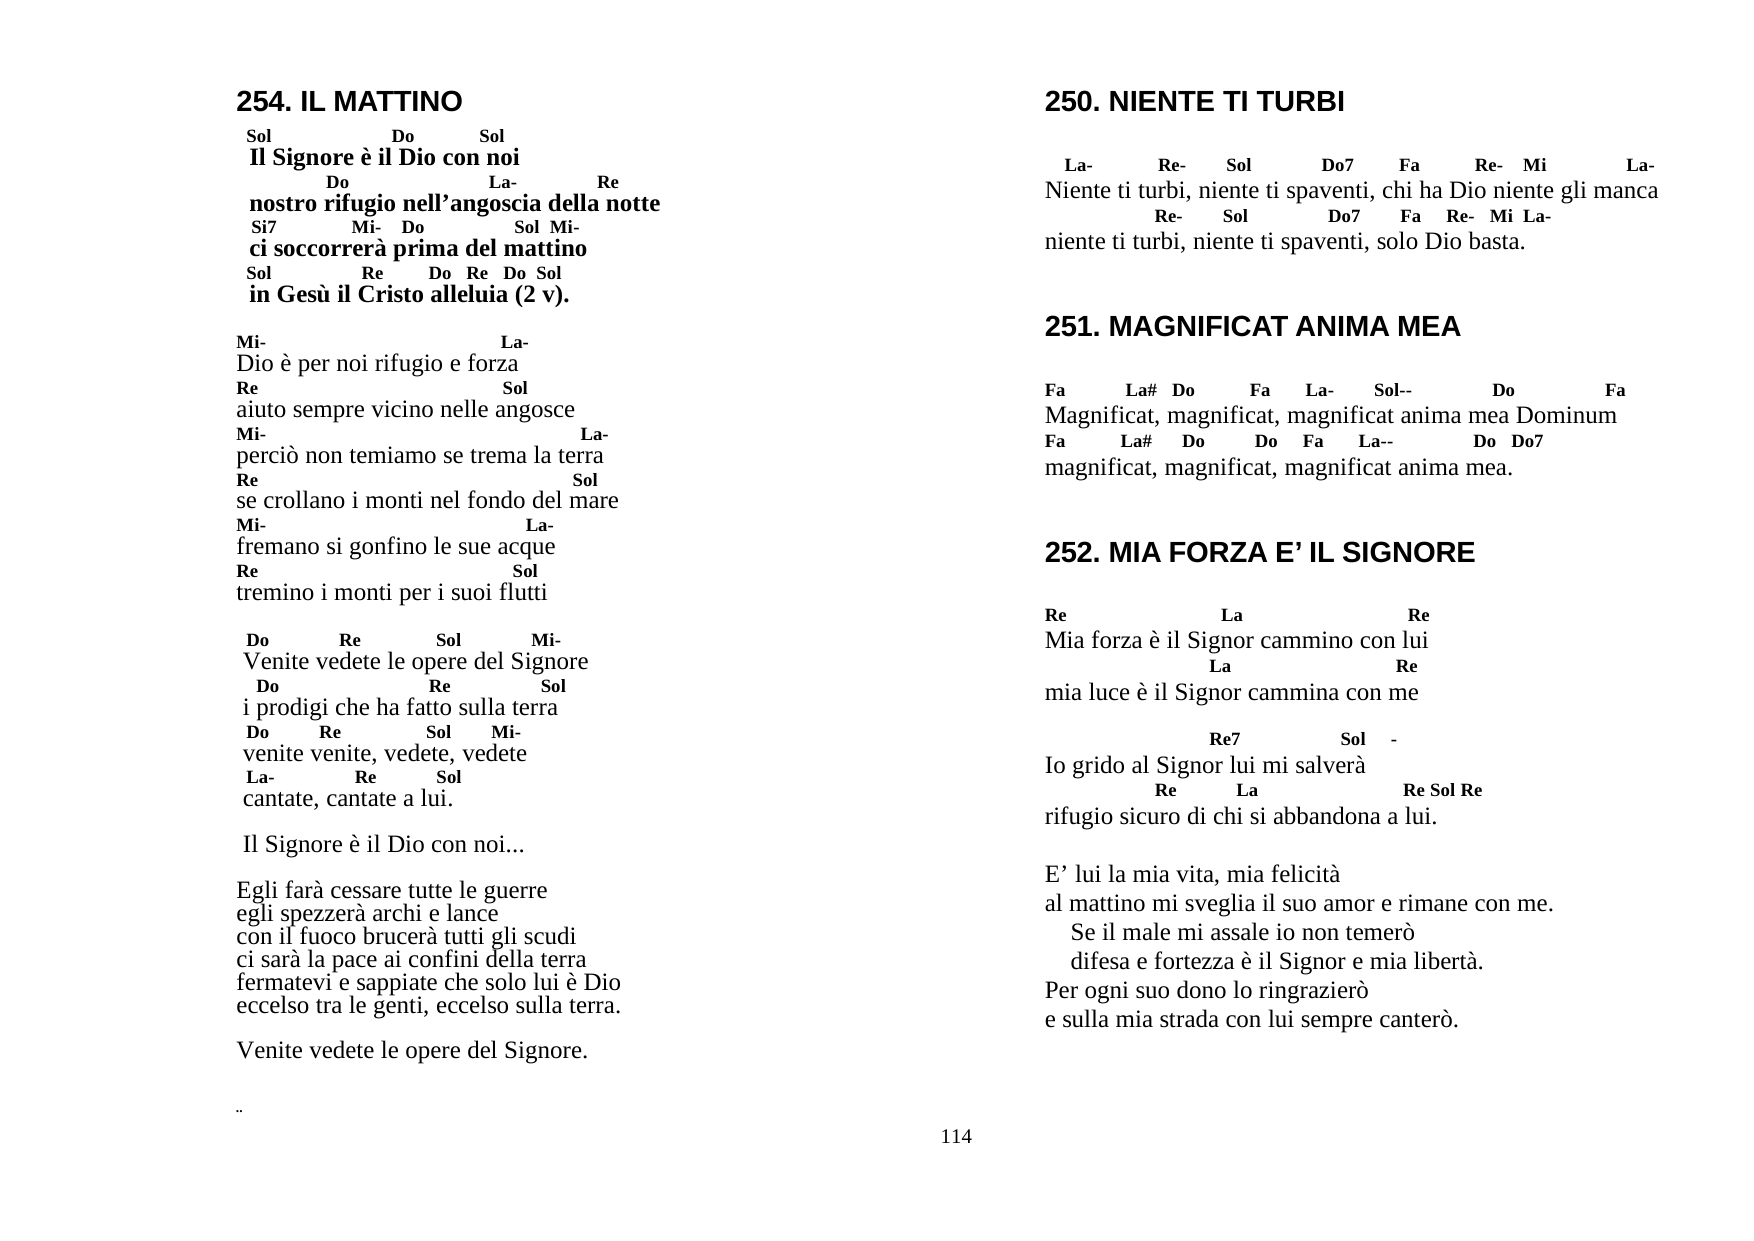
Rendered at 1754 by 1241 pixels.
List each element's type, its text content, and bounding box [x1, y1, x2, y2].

text Si7 Mi- Do Sol Mi- [236, 216, 867, 238]
text rifugio sicuro di chi si abbandona a lui. [1044, 801, 1676, 830]
text Dio è per noi rifugio e forza [236, 353, 867, 376]
text e sulla mia strada con lui sempre canterò. [1044, 1004, 1676, 1033]
text Re La Re Sol Re [1044, 779, 1676, 801]
text La Re [1044, 654, 1676, 677]
text Do La- Re [236, 170, 867, 193]
text Re- Sol Do7 Fa Re- Mi La- [1044, 204, 1676, 226]
text Do Re Sol Mi- [236, 628, 867, 651]
text Io grido al Signor lui mi salverà [1044, 750, 1676, 779]
text nostro rifugio nell’angoscia della notte [236, 193, 867, 216]
text fremano si gonfino le sue acque [236, 536, 867, 559]
subtitle 252. MIA FORZA E’ IL SIGNORE [1044, 534, 1676, 568]
text magnificat, magnificat, magnificat anima mea. [1044, 451, 1676, 480]
text Mi- La- [236, 330, 867, 353]
text mia luce è il Signor cammina con me [1044, 677, 1676, 706]
text Niente ti turbi, niente ti spaventi, chi ha Dio niente gli manca [1044, 175, 1676, 204]
text al mattino mi sveglia il suo amor e rimane con me. [1044, 888, 1676, 917]
text La- Re Sol [236, 766, 867, 788]
text niente ti turbi, niente ti spaventi, solo Dio basta. [1044, 226, 1676, 255]
text i prodigi che ha fatto sulla terra [236, 697, 867, 720]
text eccelso tra le genti, eccelso sulla terra. [236, 995, 867, 1018]
text Per ogni suo dono lo ringrazierò [1044, 975, 1676, 1004]
text in Gesù il Cristo alleluia (2 v). [236, 284, 867, 307]
text E’ lui la mia vita, mia felicità [1044, 859, 1676, 888]
text Sol Do Sol [236, 124, 867, 147]
text egli spezzerà archi e lance [236, 903, 867, 926]
text La- Re- Sol Do7 Fa Re- Mi La- [1044, 153, 1676, 175]
text Sol Re Do Re Do Sol [236, 261, 867, 284]
text ci soccorrerà prima del mattino [236, 238, 867, 261]
subtitle 254. IL MATTINO [236, 84, 867, 118]
text Egli farà cessare tutte le guerre [236, 880, 867, 903]
text Fa La# Do Fa La- Sol-- Do Fa [1044, 378, 1676, 400]
text Magnificat, magnificat, magnificat anima mea Dominum [1044, 400, 1676, 429]
text Re Sol [236, 376, 867, 399]
text Do Re Sol Mi- [236, 720, 867, 743]
text Se il male mi assale io non temerò [1044, 917, 1676, 946]
text Venite vedete le opere del Signore [236, 651, 867, 674]
text Re Sol [236, 468, 867, 491]
text cantate, cantate a lui. [236, 788, 867, 811]
text difesa e fortezza è il Signor e mia libertà. [1044, 946, 1676, 975]
text Re Sol [236, 559, 867, 582]
text Mia forza è il Signor cammino con lui [1044, 625, 1676, 654]
text Il Signore è il Dio con noi [236, 147, 867, 170]
subtitle .. [236, 1088, 867, 1115]
text Il Signore è il Dio con noi... [236, 834, 867, 857]
text venite venite, vedete, vedete [236, 743, 867, 766]
text Mi- La- [236, 422, 867, 445]
text Venite vedete le opere del Signore. [236, 1041, 867, 1063]
text con il fuoco brucerà tutti gli scudi [236, 926, 867, 949]
text se crollano i monti nel fondo del mare [236, 491, 867, 513]
text aiuto sempre vicino nelle angosce [236, 399, 867, 422]
subtitle 251. MAGNIFICAT ANIMA MEA [1044, 309, 1676, 343]
text ci sarà la pace ai confini della terra [236, 949, 867, 972]
text Re La Re [1044, 603, 1676, 625]
text Mi- La- [236, 513, 867, 536]
text Fa La# Do Do Fa La-- Do Do7 [1044, 429, 1676, 451]
text Re7 Sol - [1044, 728, 1676, 750]
text fermatevi e sappiate che solo lui è Dio [236, 972, 867, 995]
text Do Re Sol [236, 674, 867, 697]
subtitle 250. NIENTE TI TURBI [1044, 84, 1676, 118]
text tremino i monti per i suoi flutti [236, 582, 867, 605]
text perciò non temiamo se trema la terra [236, 445, 867, 468]
